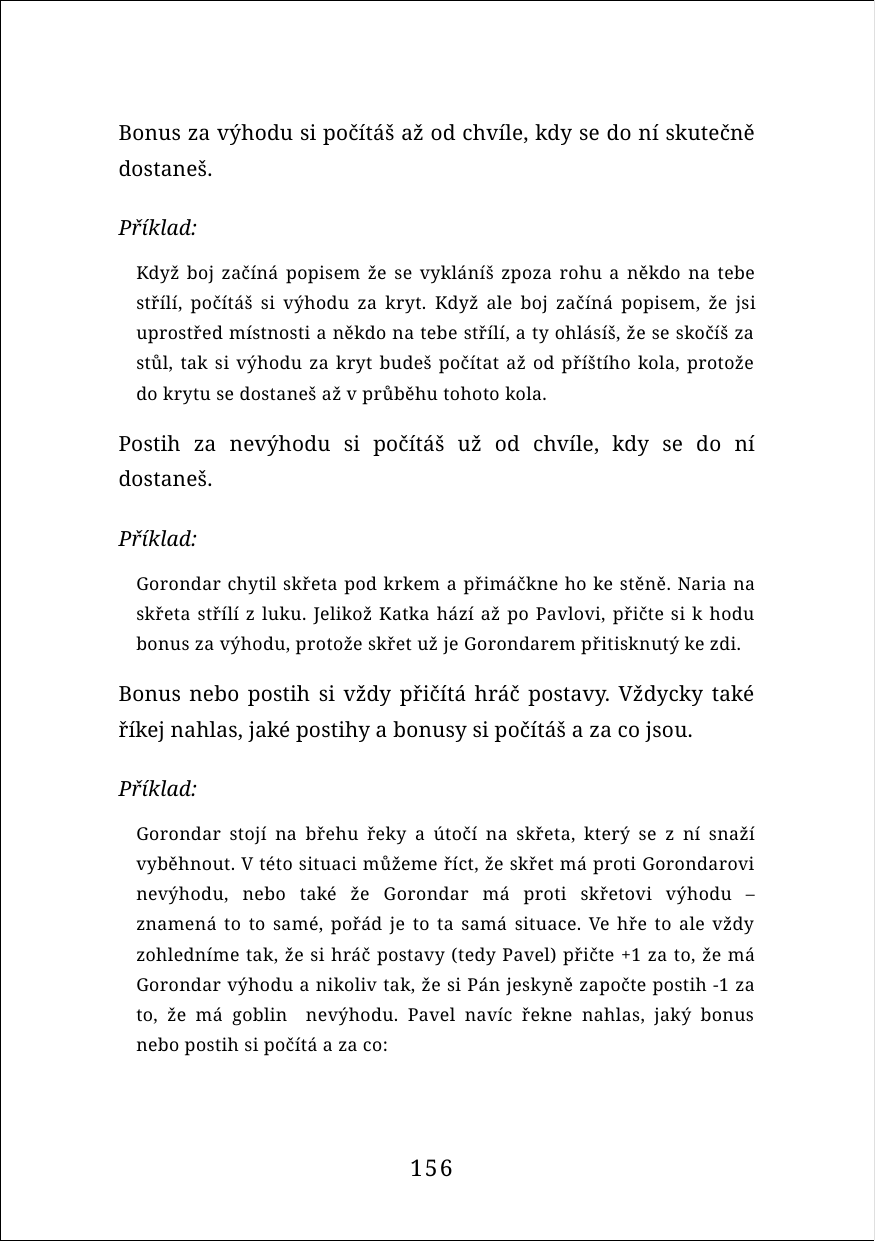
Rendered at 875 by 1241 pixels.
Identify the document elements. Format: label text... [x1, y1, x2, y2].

text Když boj začíná popisem že se vykláníš zpoza rohu a někdo na tebe střílí, počítáš si výhodu za kryt. Když ale boj začíná popisem, že jsi uprostřed místnosti a někdo na tebe střílí, a ty ohlásíš, že se skočíš za stůl, tak si výhodu za kryt budeš počítat až od příštího kola, protože do krytu se dostaneš až v průběhu tohoto kola. [136, 260, 756, 405]
text Příklad: [118, 524, 756, 552]
text Příklad: [118, 774, 756, 802]
text Postih za nevýhodu si počítáš už od chvíle, kdy se do ní dostaneš. [118, 429, 756, 493]
text Gorondar chytil skřeta pod krkem a přimáčkne ho ke stěně. Naria na skřeta střílí z luku. Jelikož Katka hází až po Pavlovi, přičte si k hodu bonus za výhodu, protože skřet už je Gorondarem přitisknutý ke zdi. [136, 571, 756, 656]
text Bonus za výhodu si počítáš až od chvíle, kdy se do ní skutečně dostaneš. [118, 118, 756, 182]
text Příklad: [118, 213, 756, 241]
text Gorondar stojí na břehu řeky a útočí na skřeta, který se z ní snaží vyběhnout. V této situaci můžeme říct, že skřet má proti Gorondarovi nevýhodu, nebo také že Gorondar má proti skřetovi výhodu – znamená to to samé, pořád je to ta samá situace. Ve hře to ale vždy zohledníme tak, že si hráč postavy (tedy Pavel) přičte +1 za to, že má Gorondar výhodu a nikoliv tak, že si Pán jeskyně započte postih -1 za to, že má goblin nevýhodu. Pavel navíc řekne nahlas, jaký bonus nebo postih si počítá a za co: [136, 821, 756, 1057]
text Bonus nebo postih si vždy přičítá hráč postavy. Vždycky také říkej nahlas, jaké postihy a bonusy si počítáš a za co jsou. [118, 679, 756, 743]
